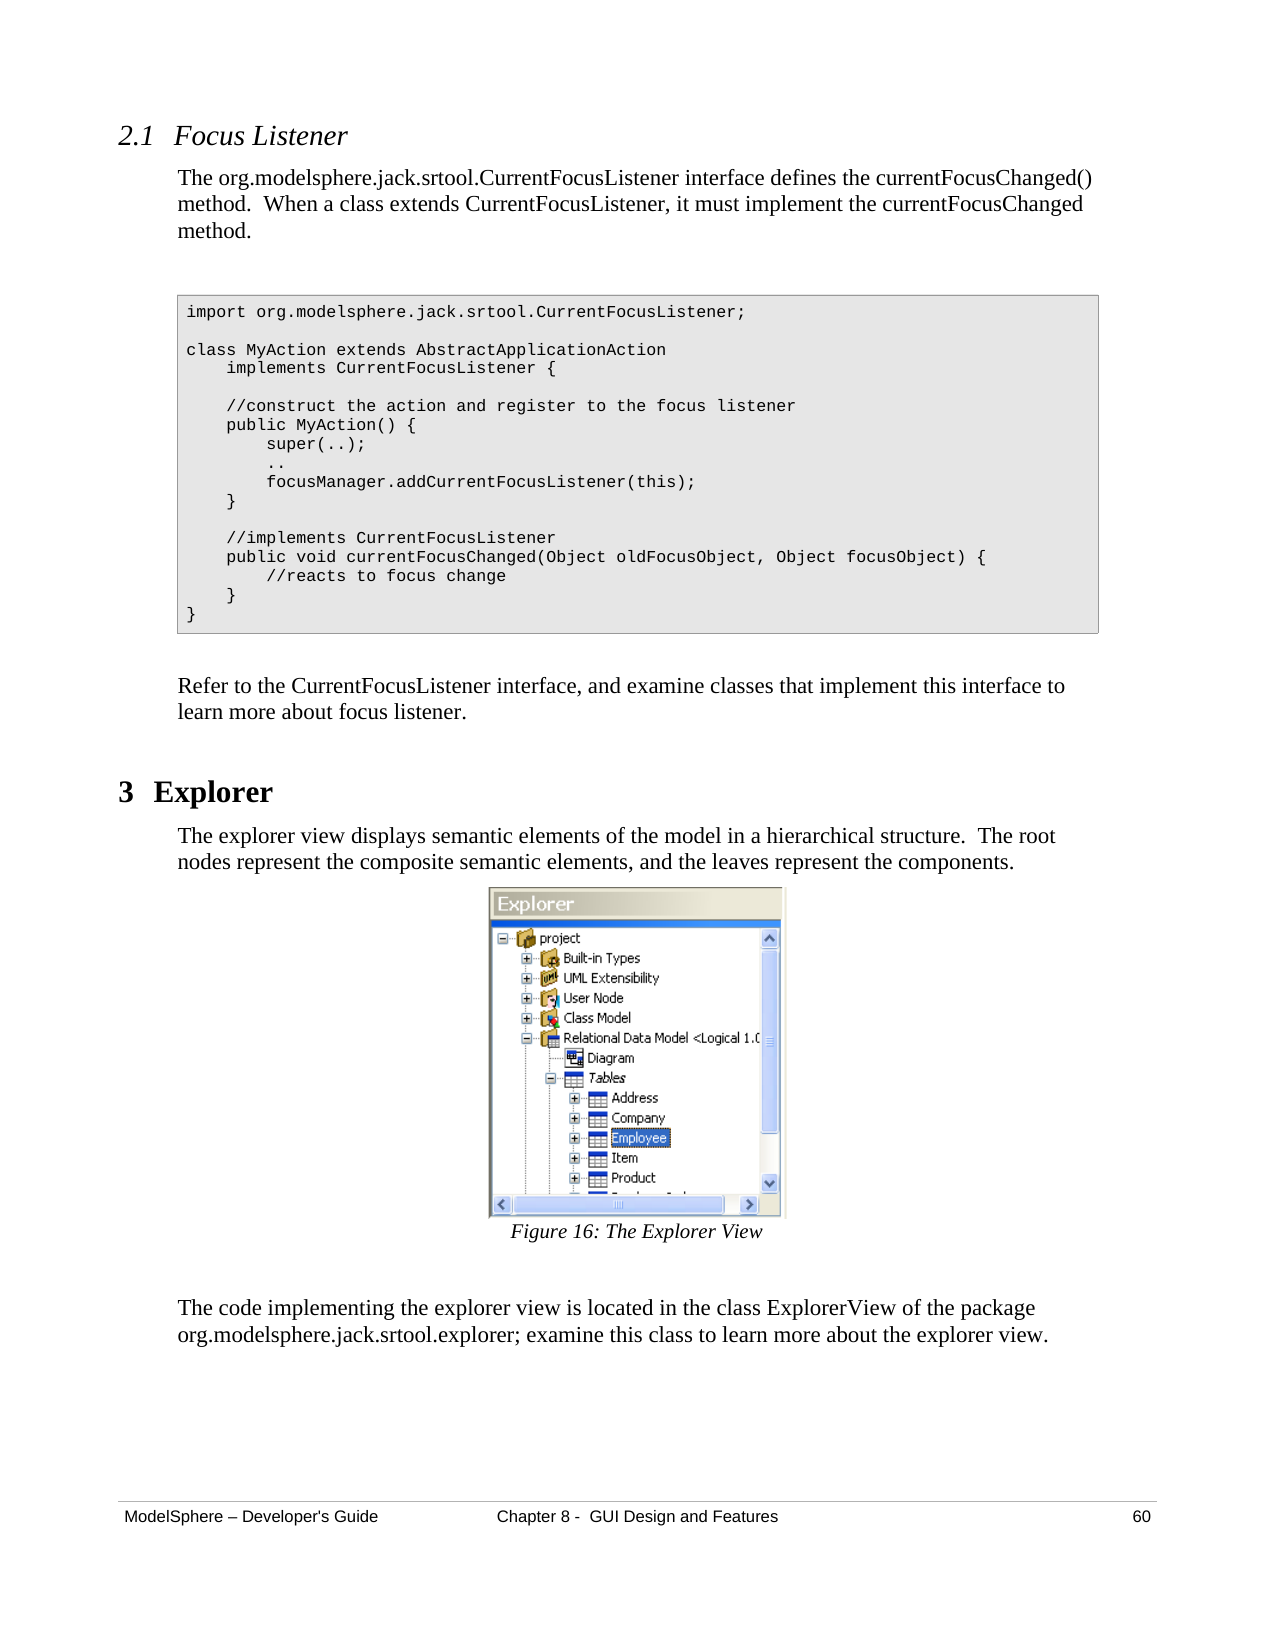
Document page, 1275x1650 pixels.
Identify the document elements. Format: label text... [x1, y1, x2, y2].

subtitle Focus Listener [118, 118, 1157, 152]
text class MyAction extends AbstractApplicationAction [178, 332, 1098, 351]
text focusManager.addCurrentFocusListener(this); [178, 464, 1098, 483]
text super(..); [178, 427, 1098, 445]
text .. [178, 445, 1098, 464]
text Figure 16: The Explorer View [118, 1219, 1157, 1243]
text } [178, 483, 1098, 502]
text public void currentFocusChanged(Object oldFocusObject, Object focusObject) { [178, 540, 1098, 558]
text } [178, 577, 1098, 596]
text } [178, 596, 1098, 633]
text Refer to the CurrentFocusListener interface, and examine classes that implement this interface to learn more about focus listener. [177, 672, 1109, 724]
text The org.modelsphere.jack.srtool.CurrentFocusListener interface defines the currentFocusChanged() method. When a class extends CurrentFocusListener, it must implement the currentFocusChanged method. [177, 164, 1109, 243]
text import org.modelsphere.jack.srtool.CurrentFocusListener; [178, 296, 1098, 313]
subtitle Explorer [118, 774, 1157, 810]
text //construct the action and register to the focus listener [178, 389, 1098, 408]
text implements CurrentFocusListener { [178, 351, 1098, 370]
text The explorer view displays semantic elements of the model in a hierarchical structure. The root nodes represent the composite semantic elements, and the leaves represent the components. [177, 822, 1109, 875]
text public MyAction() { [178, 408, 1098, 427]
text The code implementing the explorer view is located in the class ExplorerView of the package org.modelsphere.jack.srtool.explorer; examine this class to learn more about the explorer view. [177, 1294, 1109, 1347]
text //implements CurrentFocusListener [178, 521, 1098, 540]
picture [488, 887, 787, 1219]
text //reacts to focus change [178, 558, 1098, 577]
